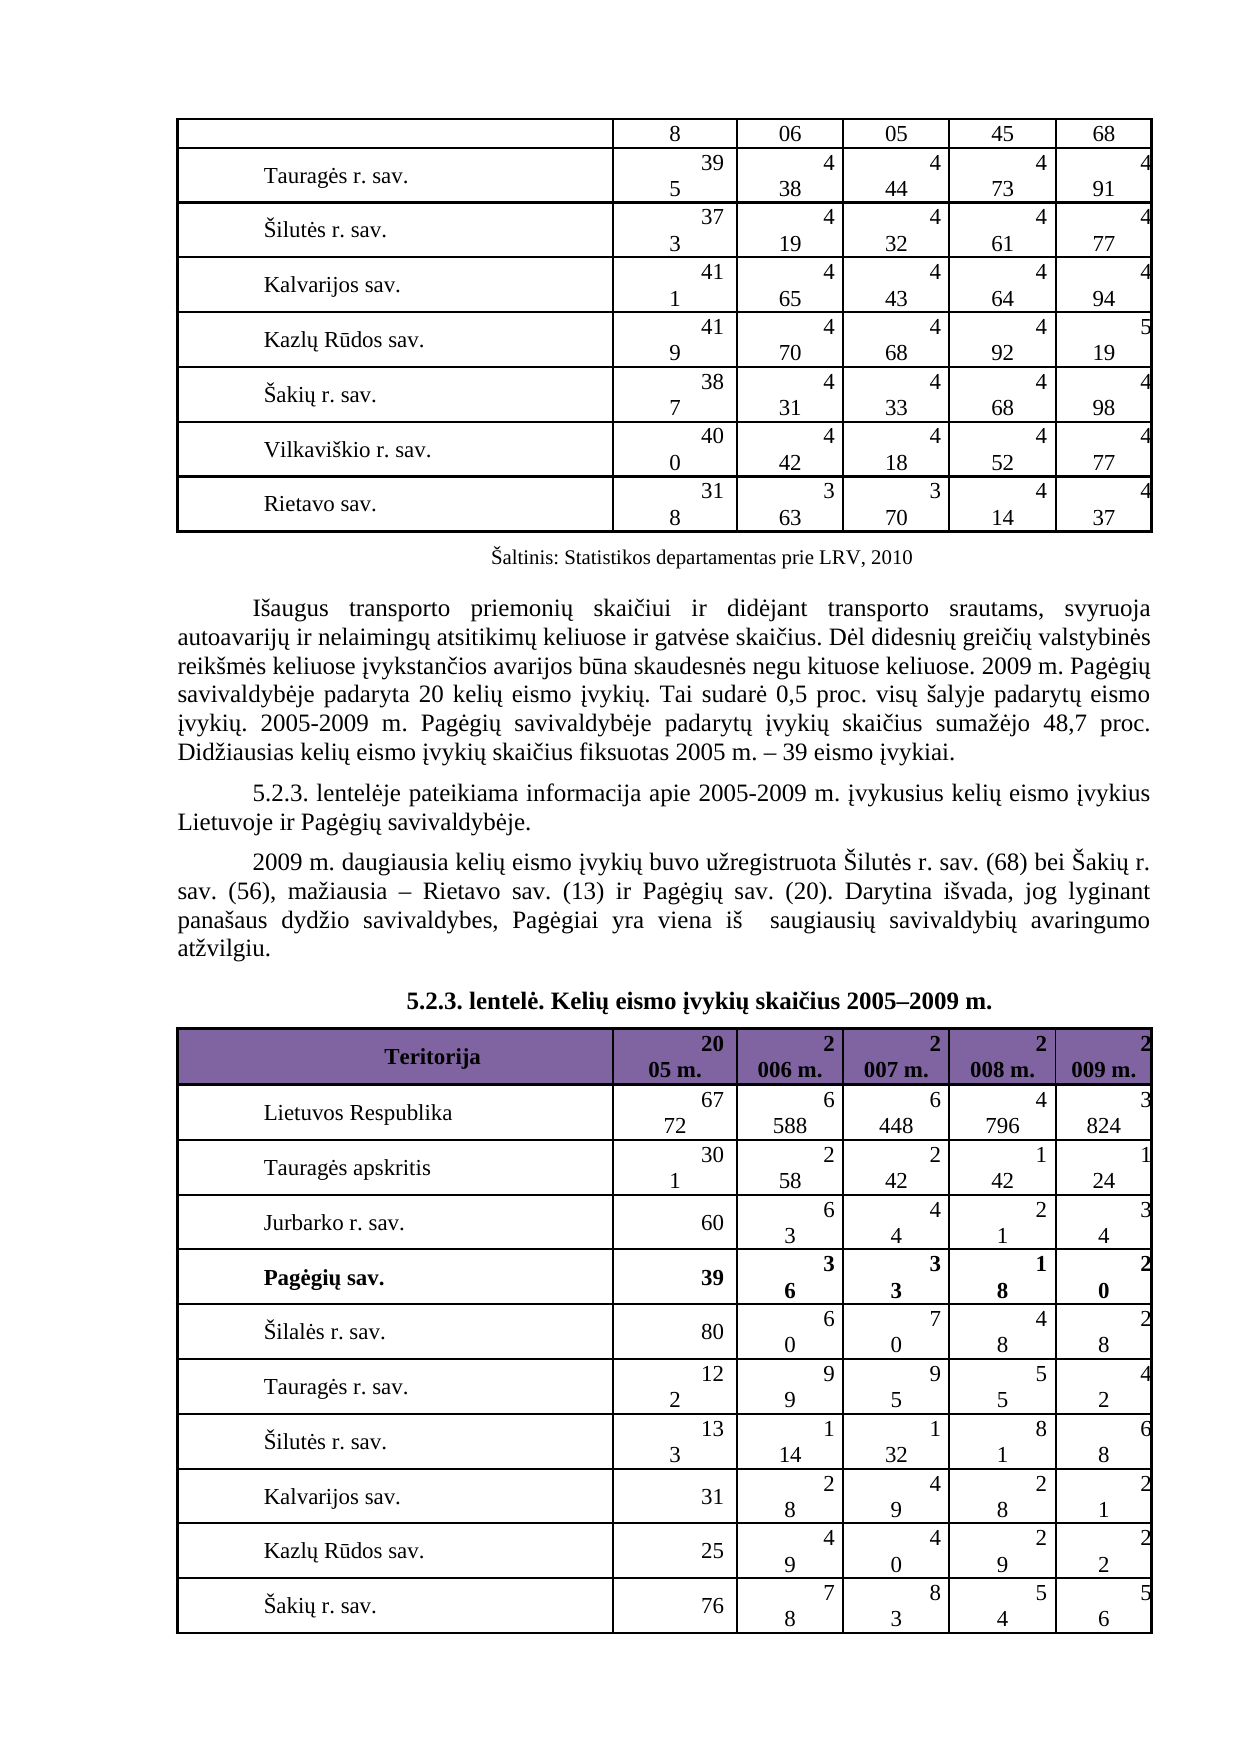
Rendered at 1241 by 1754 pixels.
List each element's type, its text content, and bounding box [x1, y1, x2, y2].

table_cell 28 [738, 1470, 842, 1522]
table_cell 28 [1057, 1305, 1150, 1358]
table_cell 432 [844, 204, 948, 256]
table_cell 06 [738, 120, 842, 147]
table_cell 395 [614, 149, 736, 201]
table_cell 468 [950, 368, 1055, 421]
table_cell 70 [844, 1305, 948, 1358]
text Išaugus transporto priemonių skaičiui ir didėjant transporto srautams, svyruoja autoavarijų ir nelaimingų atsitikimų keliuose ir gatvėse skaičius. Dėl didesnių greičių valstybinės reikšmės keliuose įvykstančios avarijos būna skaudesnės negu kituose keliuose. 2009 m. Pagėgių savivaldybėje padaryta 20 kelių eismo įvykių. Tai sudarė 0,5 proc. visų šalyje padarytų eismo įvykių. 2005-2009 m. Pagėgių savivaldybėje padarytų įvykių skaičius sumažėjo 48,7 proc. Didžiausias kelių eismo įvykių skaičius fiksuotas 2005 m. – 39 eismo įvykiai. [177, 593, 1152, 766]
table_cell 60 [738, 1305, 842, 1358]
table_cell 411 [614, 258, 736, 311]
table_cell 387 [614, 368, 736, 421]
table_cell 465 [738, 258, 842, 311]
table_cell 491 [1057, 149, 1150, 201]
table_cell 6448 [844, 1086, 948, 1139]
table_cell 318 [614, 478, 736, 530]
table_header 2008 m. [950, 1030, 1055, 1083]
text 2009 m. daugiausia kelių eismo įvykių buvo užregistruota Šilutės r. sav. (68) bei Šakių r. sav. (56), mažiausia – Rietavo sav. (13) ir Pagėgių sav. (20). Darytina išvada, jog lyginant panašaus dydžio savivaldybes, Pagėgiai yra viena iš saugiausių savivaldybių avaringumo atžvilgiu. [177, 847, 1152, 962]
table_cell 49 [738, 1524, 842, 1577]
text 5.2.3. lentelėje pateikiama informacija apie 2005-2009 m. įvykusius kelių eismo įvykius Lietuvoje ir Pagėgių savivaldybėje. [177, 778, 1152, 835]
table_cell 36 [738, 1250, 842, 1303]
table_cell 63 [738, 1196, 842, 1248]
table_cell Kalvarijos sav. [179, 1470, 612, 1522]
table_cell 22 [1057, 1524, 1150, 1577]
table_cell 498 [1057, 368, 1150, 421]
table_cell 95 [844, 1360, 948, 1413]
table_cell 431 [738, 368, 842, 421]
table_header 2006 m. [738, 1030, 842, 1083]
table_cell 76 [614, 1579, 736, 1632]
table_cell 56 [1057, 1579, 1150, 1632]
table_cell 68 [1057, 1415, 1150, 1467]
table_cell 438 [738, 149, 842, 201]
table_cell 494 [1057, 258, 1150, 311]
table_cell 242 [844, 1141, 948, 1193]
table_header 2007 m. [844, 1030, 948, 1083]
table_cell 20 [1057, 1250, 1150, 1303]
table_cell 444 [844, 149, 948, 201]
table_cell 452 [950, 423, 1055, 475]
table_cell Tauragės apskritis [179, 1141, 612, 1193]
table_cell 433 [844, 368, 948, 421]
table_cell 301 [614, 1141, 736, 1193]
table_cell 473 [950, 149, 1055, 201]
table_cell 21 [1057, 1470, 1150, 1522]
table_cell 6772 [614, 1086, 736, 1139]
table_cell Jurbarko r. sav. [179, 1196, 612, 1248]
table_cell 492 [950, 313, 1055, 366]
table_cell Kalvarijos sav. [179, 258, 612, 311]
table_cell 443 [844, 258, 948, 311]
table_cell Šilutės r. sav. [179, 204, 612, 256]
table_cell 33 [844, 1250, 948, 1303]
table_cell 419 [614, 313, 736, 366]
table_cell 54 [950, 1579, 1055, 1632]
table_cell 258 [738, 1141, 842, 1193]
table_header 2005 m. [614, 1030, 736, 1083]
table_cell 80 [614, 1305, 736, 1358]
table_cell 400 [614, 423, 736, 475]
table_cell 18 [950, 1250, 1055, 1303]
table_cell 44 [844, 1196, 948, 1248]
table_cell 68 [1057, 120, 1150, 147]
table_cell 42 [1057, 1360, 1150, 1413]
table_cell 49 [844, 1470, 948, 1522]
table_cell 78 [738, 1579, 842, 1632]
table_cell 414 [950, 478, 1055, 530]
table_header 2009 m. [1056, 1030, 1150, 1083]
table_cell Šilutės r. sav. [179, 1415, 612, 1467]
table_cell 442 [738, 423, 842, 475]
text 5.2.3. lentelė. Kelių eismo įvykių skaičius 2005–2009 m. [177, 986, 1147, 1015]
table_cell Vilkaviškio r. sav. [179, 423, 612, 475]
table_cell 418 [844, 423, 948, 475]
table_cell 99 [738, 1360, 842, 1413]
table_cell 39 [614, 1250, 736, 1303]
table_cell 83 [844, 1579, 948, 1632]
table_cell 81 [950, 1415, 1055, 1467]
table_cell 55 [950, 1360, 1055, 1413]
table_cell 464 [950, 258, 1055, 311]
table_cell 370 [844, 478, 948, 530]
table_cell 4796 [950, 1086, 1055, 1139]
table_cell 29 [950, 1524, 1055, 1577]
table_cell 373 [614, 204, 736, 256]
table_cell 45 [950, 120, 1055, 147]
table_cell 60 [614, 1196, 736, 1248]
table_cell Tauragės r. sav. [179, 1360, 612, 1413]
table_cell 3824 [1057, 1086, 1150, 1139]
table_cell 34 [1057, 1196, 1150, 1248]
table_cell 468 [844, 313, 948, 366]
table_cell 437 [1057, 478, 1150, 530]
table_cell 461 [950, 204, 1055, 256]
table_cell Kazlų Rūdos sav. [179, 313, 612, 366]
table_cell Šilalės r. sav. [179, 1305, 612, 1358]
table_cell 519 [1057, 313, 1150, 366]
table_cell 25 [614, 1524, 736, 1577]
table_cell 142 [950, 1141, 1055, 1193]
text Šaltinis: Statistikos departamentas prie LRV, 2010 [177, 545, 1152, 569]
table_cell Rietavo sav. [179, 478, 612, 530]
table_cell 477 [1057, 204, 1150, 256]
table_cell 48 [950, 1305, 1055, 1358]
table_cell 124 [1057, 1141, 1150, 1193]
table_cell Šakių r. sav. [179, 368, 612, 421]
table_cell 133 [614, 1415, 736, 1467]
table_cell 31 [614, 1470, 736, 1522]
table_cell 05 [844, 120, 948, 147]
table_cell 477 [1057, 423, 1150, 475]
table_cell 470 [738, 313, 842, 366]
table_cell 28 [950, 1470, 1055, 1522]
table_cell 6588 [738, 1086, 842, 1139]
table_cell 40 [844, 1524, 948, 1577]
table_cell [179, 120, 612, 147]
table_cell Lietuvos Respublika [179, 1086, 612, 1139]
table_cell Kazlų Rūdos sav. [179, 1524, 612, 1577]
table_cell 21 [950, 1196, 1055, 1248]
table_cell 363 [738, 478, 842, 530]
table_cell 122 [614, 1360, 736, 1413]
table_cell 419 [738, 204, 842, 256]
table_cell Šakių r. sav. [179, 1579, 612, 1632]
table_header Teritorija [179, 1030, 612, 1083]
table_cell Tauragės r. sav. [179, 149, 612, 201]
table_cell 8 [614, 120, 736, 147]
table_cell 114 [738, 1415, 842, 1467]
table_cell Pagėgių sav. [179, 1250, 612, 1303]
table_cell 132 [844, 1415, 948, 1467]
